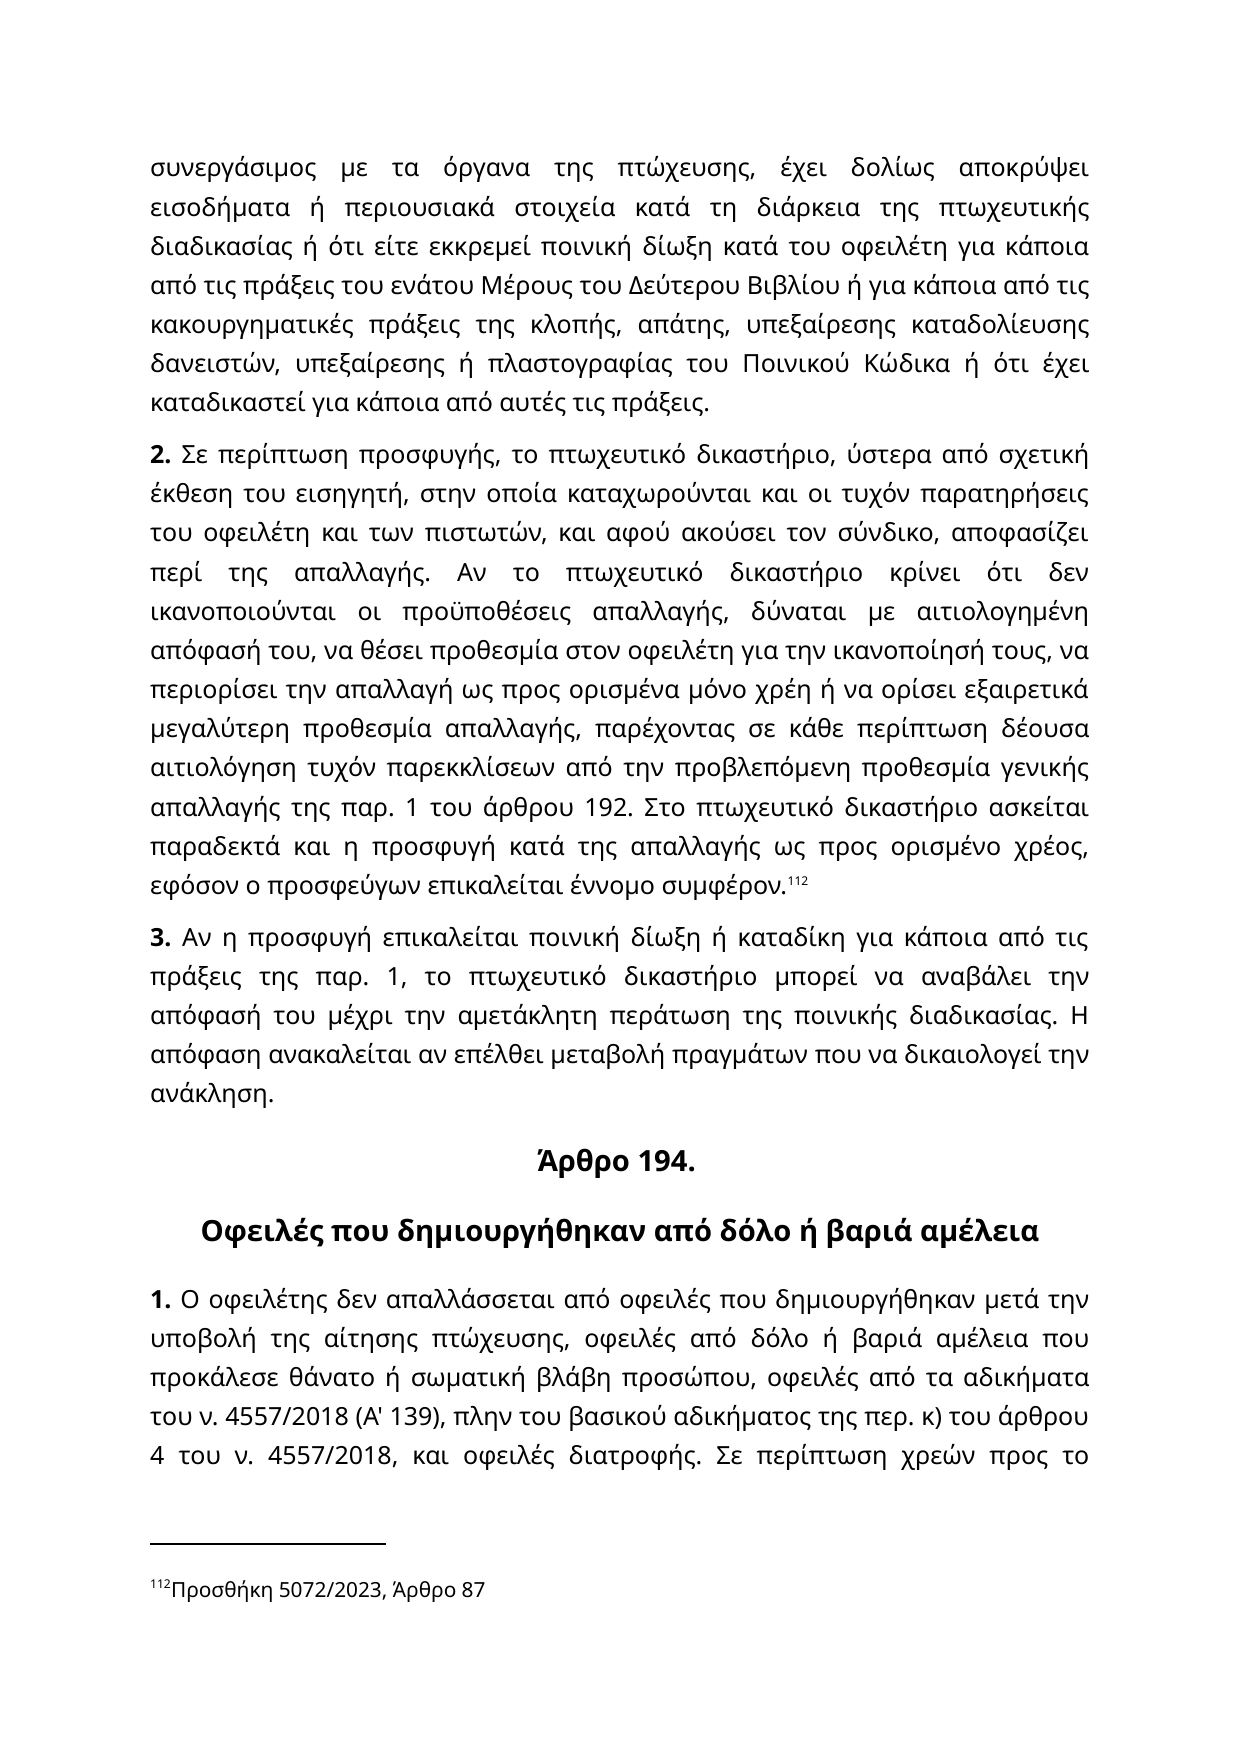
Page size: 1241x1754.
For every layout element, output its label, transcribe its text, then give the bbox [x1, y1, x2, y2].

text 1. Ο οφειλέτης δεν απαλλάσσεται από οφειλές που δημιουργήθηκαν μετά την υποβολή της αίτησης πτώχευσης, οφειλές από δόλο ή βαριά αμέλεια που προκάλεσε θάνατο ή σωματική βλάβη προσώπου, οφειλές από τα αδικήματα του ν. 4557/2018 (Α' 139), πλην του βασικού αδικήματος της περ. κ) του άρθρου 4 του ν. 4557/2018, και οφειλές διατροφής. Σε περίπτωση χρεών προς το [150, 1281, 1090, 1472]
text συνεργάσιμος με τα όργανα της πτώχευσης, έχει δολίως αποκρύψει εισοδήματα ή περιουσιακά στοιχεία κατά τη διάρκεια της πτωχευτικής διαδικασίας ή ότι είτε εκκρεμεί ποινική δίωξη κατά του οφειλέτη για κάποια από τις πράξεις του ενάτου Μέρους του Δεύτερου Βιβλίου ή για κάποια από τις κακουργηματικές πράξεις της κλοπής, απάτης, υπεξαίρεσης καταδολίευσης δανειστών, υπεξαίρεσης ή πλαστογραφίας του Ποινικού Κώδικα ή ότι έχει καταδικαστεί για κάποια από αυτές τις πράξεις. [150, 150, 1090, 419]
subtitle Οφειλές που δημιουργήθηκαν από δόλο ή βαριά αμέλεια [150, 1211, 1090, 1250]
text Προσθήκη 5072/2023, Άρθρο 87 [150, 1576, 1090, 1604]
text 2. Σε περίπτωση προσφυγής, το πτωχευτικό δικαστήριο, ύστερα από σχετική έκθεση του εισηγητή, στην οποία καταχωρούνται και οι τυχόν παρατηρήσεις του οφειλέτη και των πιστωτών, και αφού ακούσει τον σύνδικο, αποφασίζει περί της απαλλαγής. Αν το πτωχευτικό δικαστήριο κρίνει ότι δεν ικανοποιούνται οι προϋποθέσεις απαλλαγής, δύναται με αιτιολογημένη απόφασή του, να θέσει προθεσμία στον οφειλέτη για την ικανοποίησή τους, να περιορίσει την απαλλαγή ως προς ορισμένα μόνο χρέη ή να ορίσει εξαιρετικά μεγαλύτερη προθεσμία απαλλαγής, παρέχοντας σε κάθε περίπτωση δέουσα αιτιολόγηση τυχόν παρεκκλίσεων από την προβλεπόμενη προθεσμία γενικής απαλλαγής της παρ. 1 του άρθρου 192. Στο πτωχευτικό δικαστήριο ασκείται παραδεκτά και η προσφυγή κατά της απαλλαγής ως προς ορισμένο χρέος, εφόσον ο προσφεύγων επικαλείται έννομο συμφέρον. [150, 437, 1090, 902]
subtitle Άρθρο 194. [150, 1140, 1090, 1180]
text 3. Αν η προσφυγή επικαλείται ποινική δίωξη ή καταδίκη για κάποια από τις πράξεις της παρ. 1, το πτωχευτικό δικαστήριο μπορεί να αναβάλει την απόφασή του μέχρι την αμετάκλητη περάτωση της ποινικής διαδικασίας. Η απόφαση ανακαλείται αν επέλθει μεταβολή πραγμάτων που να δικαιολογεί την ανάκληση. [150, 919, 1090, 1110]
